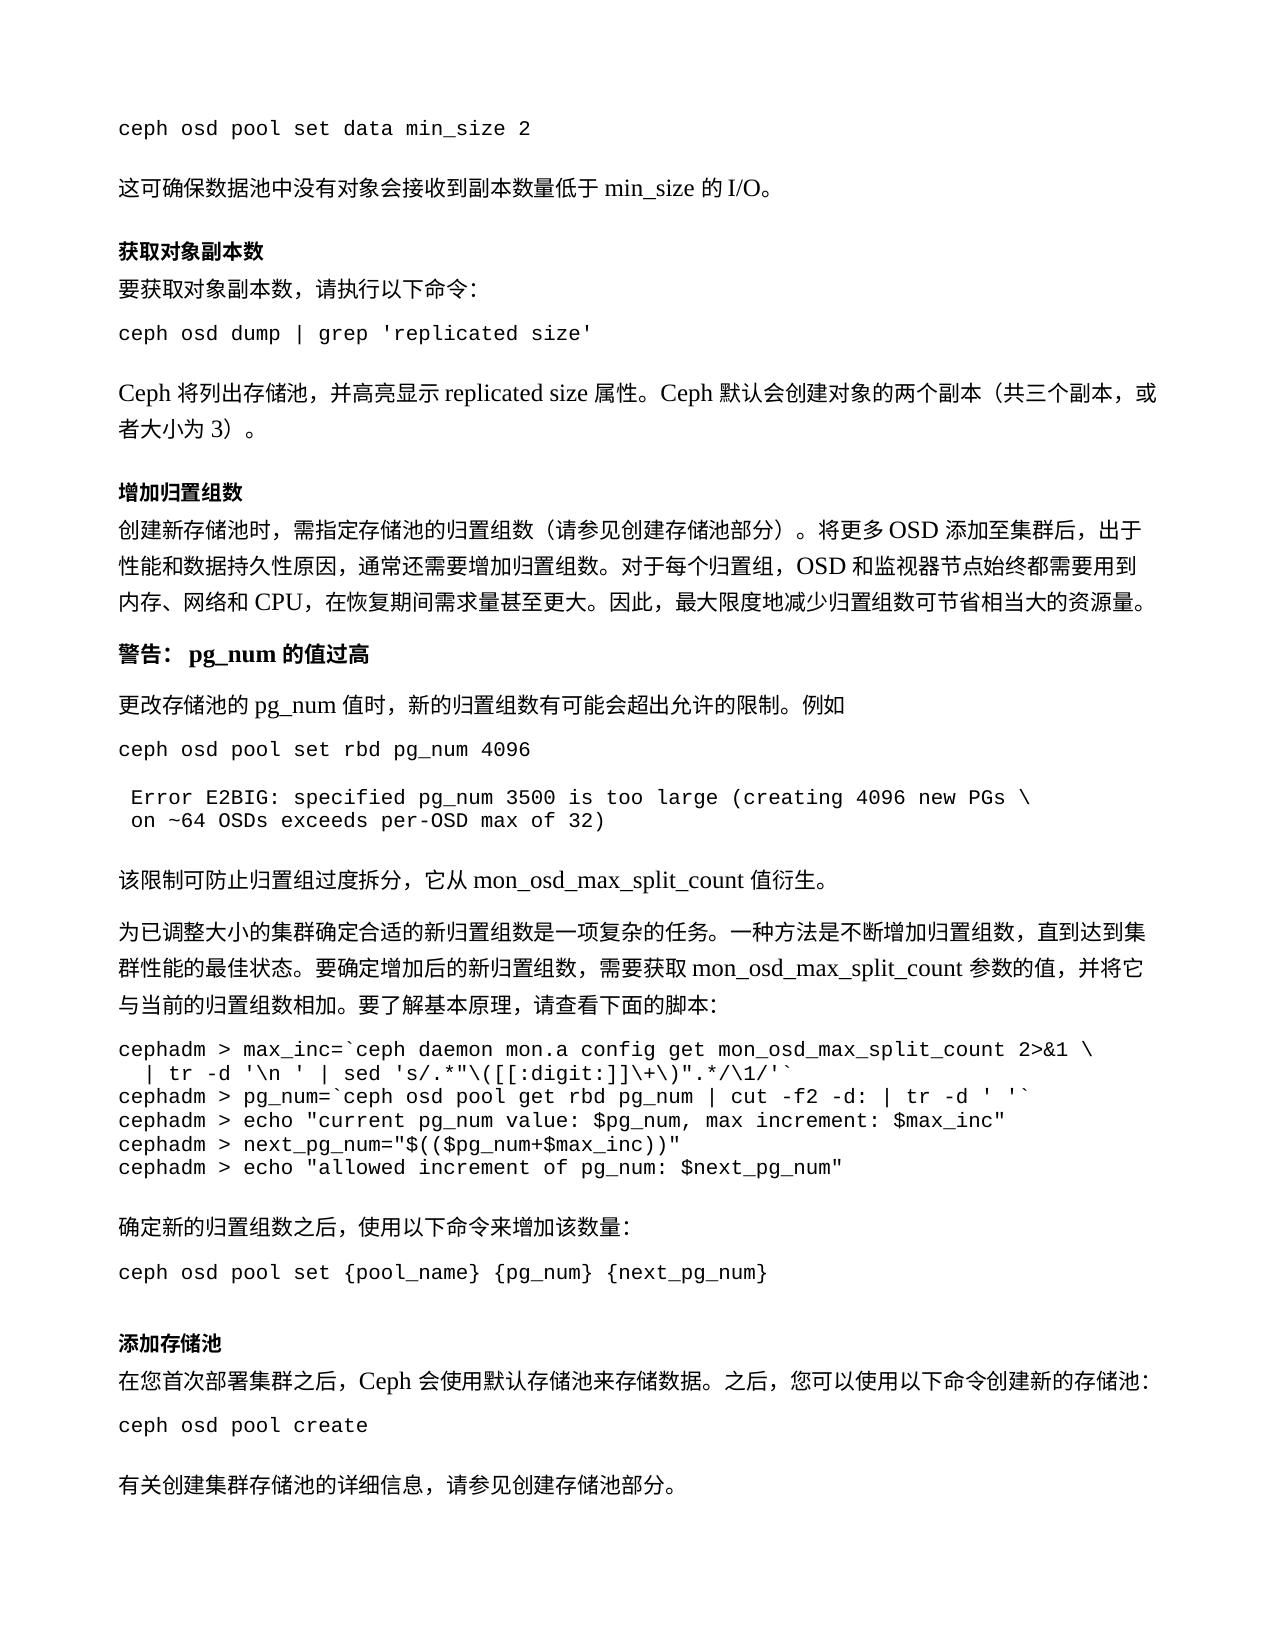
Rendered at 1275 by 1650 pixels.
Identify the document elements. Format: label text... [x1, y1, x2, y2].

text cephadm > echo "allowed increment of pg_num: $next_pg_num" [118, 1157, 1157, 1181]
text 这可确保数据池中没有对象会接收到副本数量低于 min_size 的 I/O。 [118, 171, 1157, 203]
subtitle 添加存储池 [118, 1327, 1157, 1357]
text 该限制可防止归置组过度拆分，它从 mon_osd_max_split_count 值衍生。 [118, 863, 1157, 895]
text 要获取对象副本数，请执行以下命令： [118, 272, 1157, 303]
text Ceph 将列出存储池，并高亮显示 replicated size 属性。Ceph 默认会创建对象的两个副本（共三个副本，或者大小为 3）。 [118, 376, 1157, 444]
text on ~64 OSDs exceeds per-OSD max of 32) [118, 810, 1157, 834]
text ceph osd pool create [118, 1415, 1157, 1439]
text Error E2BIG: specified pg_num 3500 is too large (creating 4096 new PGs \ [118, 787, 1157, 810]
text cephadm > max_inc=`ceph daemon mon.a config get mon_osd_max_split_count 2>&1 \ [118, 1039, 1157, 1063]
text 创建新存储池时，需指定存储池的归置组数（请参见创建存储池部分）。将更多 OSD 添加至集群后，出于性能和数据持久性原因，通常还需要增加归置组数。对于每个归置组，OSD 和监视器节点始终都需要用到内存、网络和 CPU，在恢复期间需求量甚至更大。因此，最大限度地减少归置组数可节省相当大的资源量。 [118, 513, 1157, 617]
text ceph osd pool set {pool_name} {pg_num} {next_pg_num} [118, 1262, 1157, 1285]
text 在您首次部署集群之后，Ceph 会使用默认存储池来存储数据。之后，您可以使用以下命令创建新的存储池： [118, 1364, 1157, 1395]
text 更改存储池的 pg_num 值时，新的归置组数有可能会超出允许的限制。例如 [118, 688, 1157, 720]
text 有关创建集群存储池的详细信息，请参见创建存储池部分。 [118, 1468, 1157, 1500]
text | tr -d '\n ' | sed 's/.*"\([[:digit:]]\+\)".*/\1/'` [118, 1063, 1157, 1086]
text 确定新的归置组数之后，使用以下命令来增加该数量： [118, 1210, 1157, 1242]
subtitle 增加归置组数 [118, 476, 1157, 506]
text cephadm > pg_num=`ceph osd pool get rbd pg_num | cut -f2 -d: | tr -d ' '` [118, 1086, 1157, 1110]
text ceph osd pool set data min_size 2 [118, 118, 1157, 142]
text ceph osd pool set rbd pg_num 4096 [118, 739, 1157, 763]
text cephadm > echo "current pg_num value: $pg_num, max increment: $max_inc" [118, 1110, 1157, 1133]
text cephadm > next_pg_num="$(($pg_num+$max_inc))" [118, 1133, 1157, 1157]
text 警告： pg_num 的值过高 [118, 637, 1157, 668]
text 为已调整大小的集群确定合适的新归置组数是一项复杂的任务。一种方法是不断增加归置组数，直到达到集群性能的最佳状态。要确定增加后的新归置组数，需要获取 mon_osd_max_split_count 参数的值，并将它与当前的归置组数相加。要了解基本原理，请查看下面的脚本： [118, 915, 1157, 1019]
text ceph osd dump | grep 'replicated size' [118, 323, 1157, 347]
subtitle 获取对象副本数 [118, 235, 1157, 265]
